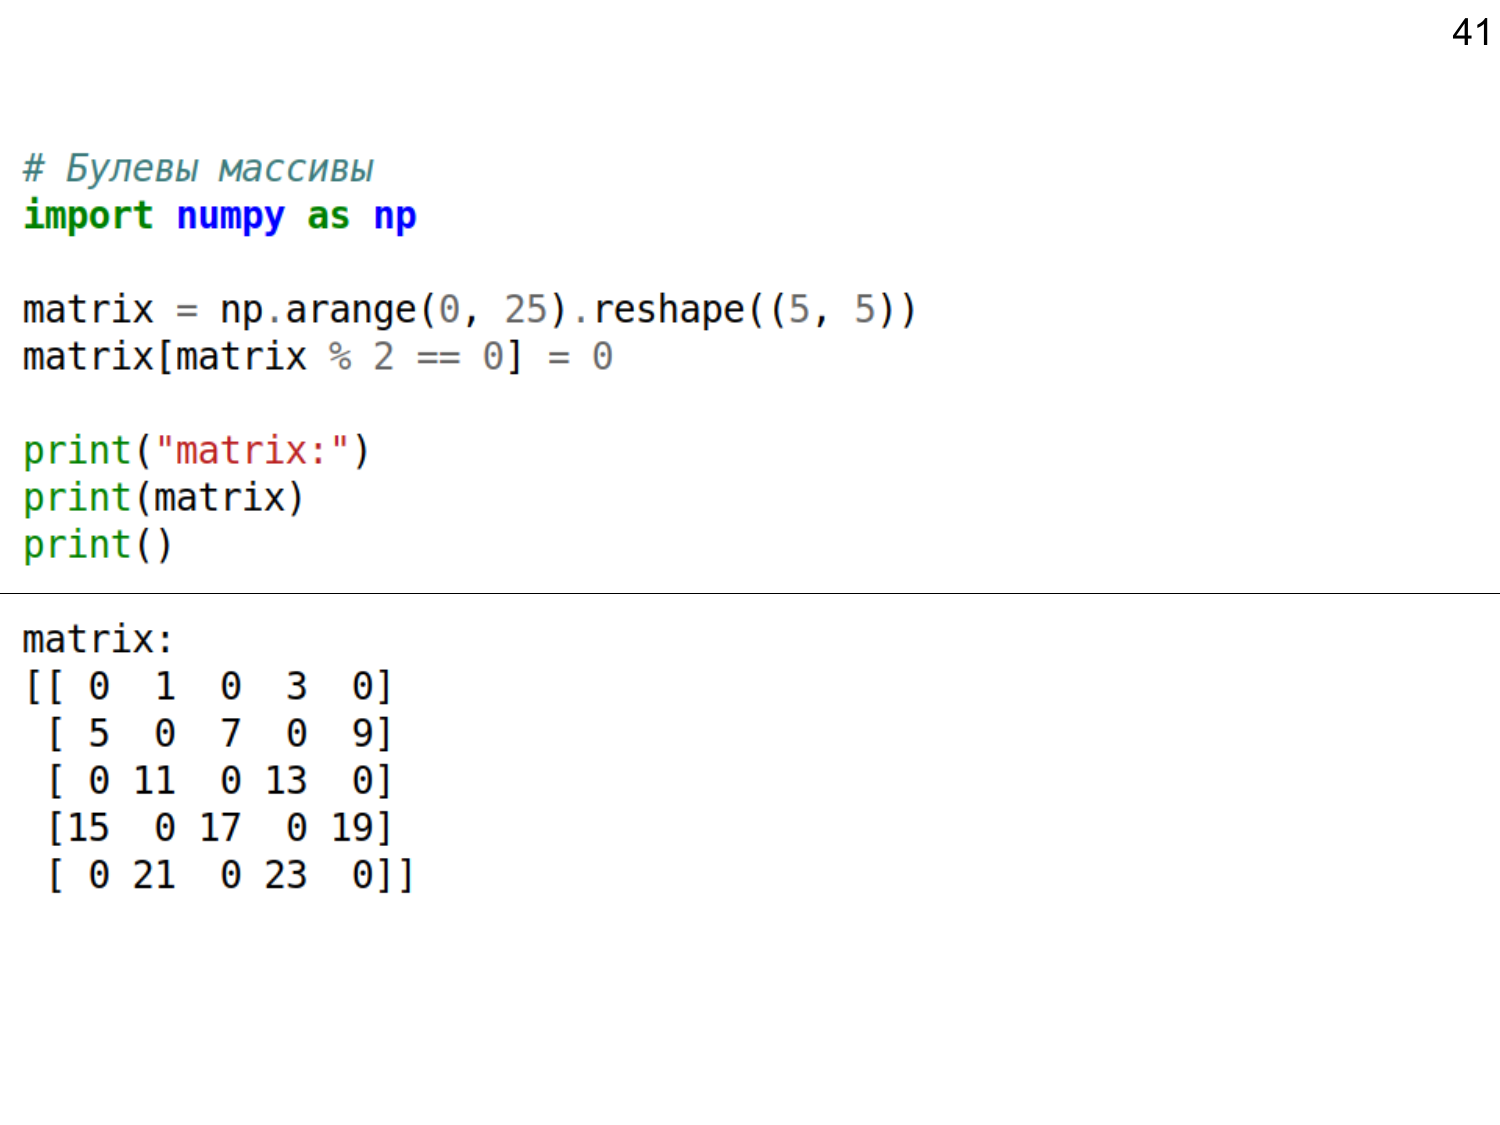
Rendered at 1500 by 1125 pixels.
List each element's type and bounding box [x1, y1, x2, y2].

picture [13, 618, 424, 912]
picture [15, 144, 920, 572]
